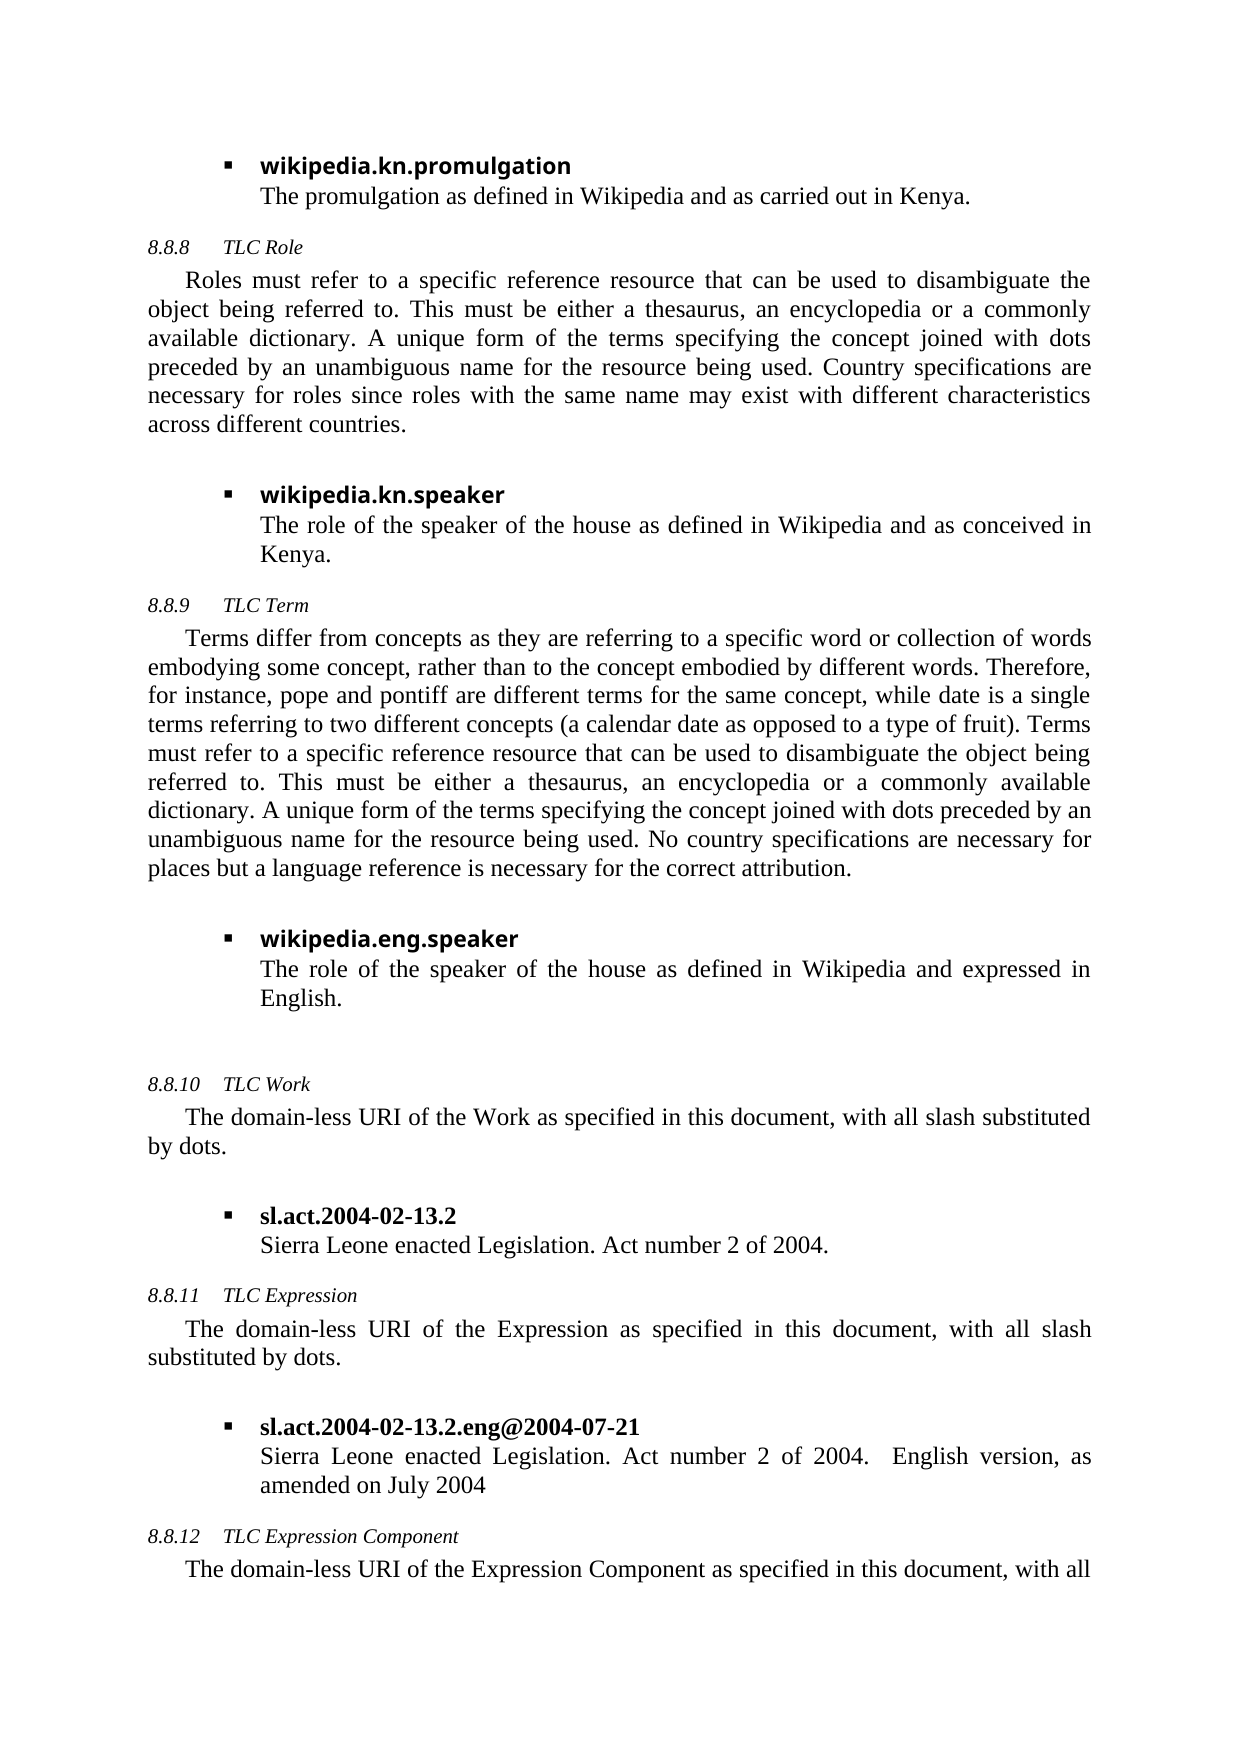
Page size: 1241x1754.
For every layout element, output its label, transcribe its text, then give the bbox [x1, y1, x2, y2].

text The domain-less URI of the Work as specified in this document, with all slash substituted by dots. [148, 1102, 1092, 1160]
subtitle TLC Expression Component [148, 1524, 1092, 1548]
text The domain-less URI of the Expression as specified in this document, with all slash substituted by dots. [148, 1314, 1092, 1371]
subtitle TLC Expression [148, 1283, 1092, 1307]
text Terms differ from concepts as they are referring to a specific word or collection of words embodying some concept, rather than to the concept embodied by different words. Therefore, for instance, pope and pontiff are different terms for the same concept, while date is a single terms referring to two different concepts (a calendar date as opposed to a type of fruit). Terms must refer to a specific reference resource that can be used to disambiguate the object being referred to. This must be either a thesaurus, an encyclopedia or a commonly available dictionary. A unique form of the terms specifying the concept joined with dots preceded by an unambiguous name for the resource being used. No country specifications are necessary for places but a language reference is necessary for the correct attribution. [148, 623, 1092, 882]
list wikipedia.kn.promulgation The promulgation as defined in Wikipedia and as carried out in Kenya. [222, 150, 1092, 210]
subtitle TLC Role [148, 235, 1092, 259]
subtitle TLC Term [148, 593, 1092, 617]
text Roles must refer to a specific reference resource that can be used to disambiguate the object being referred to. This must be either a thesaurus, an encyclopedia or a commonly available dictionary. A unique form of the terms specifying the concept joined with dots preceded by an unambiguous name for the resource being used. Country specifications are necessary for roles since roles with the same name may exist with different characteristics across different countries. [148, 265, 1092, 438]
subtitle TLC Work [148, 1072, 1092, 1096]
list wikipedia.kn.speaker The role of the speaker of the house as defined in Wikipedia and as conceived in Kenya. [222, 479, 1092, 568]
text The domain-less URI of the Expression Component as specified in this document, with all [148, 1554, 1092, 1583]
list wikipedia.eng.speaker The role of the speaker of the house as defined in Wikipedia and expressed in English. [222, 923, 1092, 1012]
list sl.act.2004-02-13.2 Sierra Leone enacted Legislation. Act number 2 of 2004. [222, 1201, 1092, 1258]
list sl.act.2004-02-13.2.eng@2004-07-21 Sierra Leone enacted Legislation. Act number 2 of 2004. English version, as amended on July 2004 [222, 1412, 1092, 1499]
